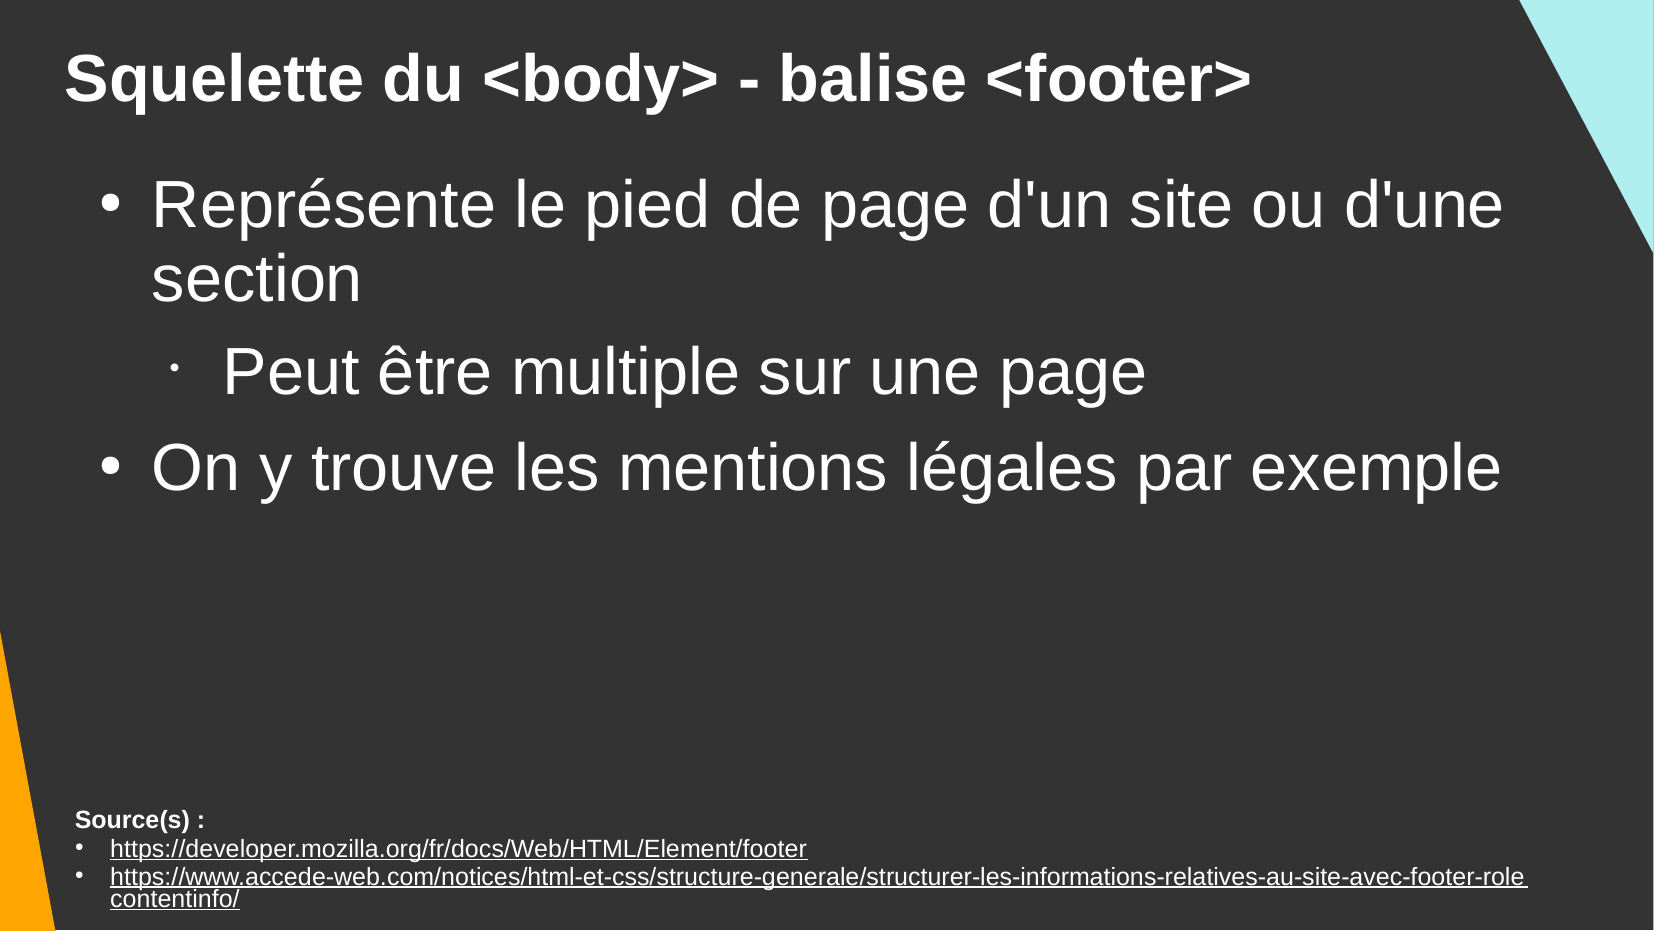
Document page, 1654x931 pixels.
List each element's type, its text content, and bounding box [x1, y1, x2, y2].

list Représente le pied de page d'un site ou d'une section Peut être multiple sur une page On y trouve les mentions légales par exemple [80, 166, 1635, 626]
title Squelette du <body> - balise <footer> [64, 40, 1553, 125]
text_box Source(s) : https://developer.mozilla.org/fr/docs/Web/HTML/Element/footer https://www.accede-web.com/notices/html-et-css/structure-generale/structurer-les-informations-relatives-au-site-avec-footer-rolecontentinfo/ [60, 798, 1546, 898]
text_box [1519, 0, 1654, 255]
text_box [0, 630, 56, 931]
